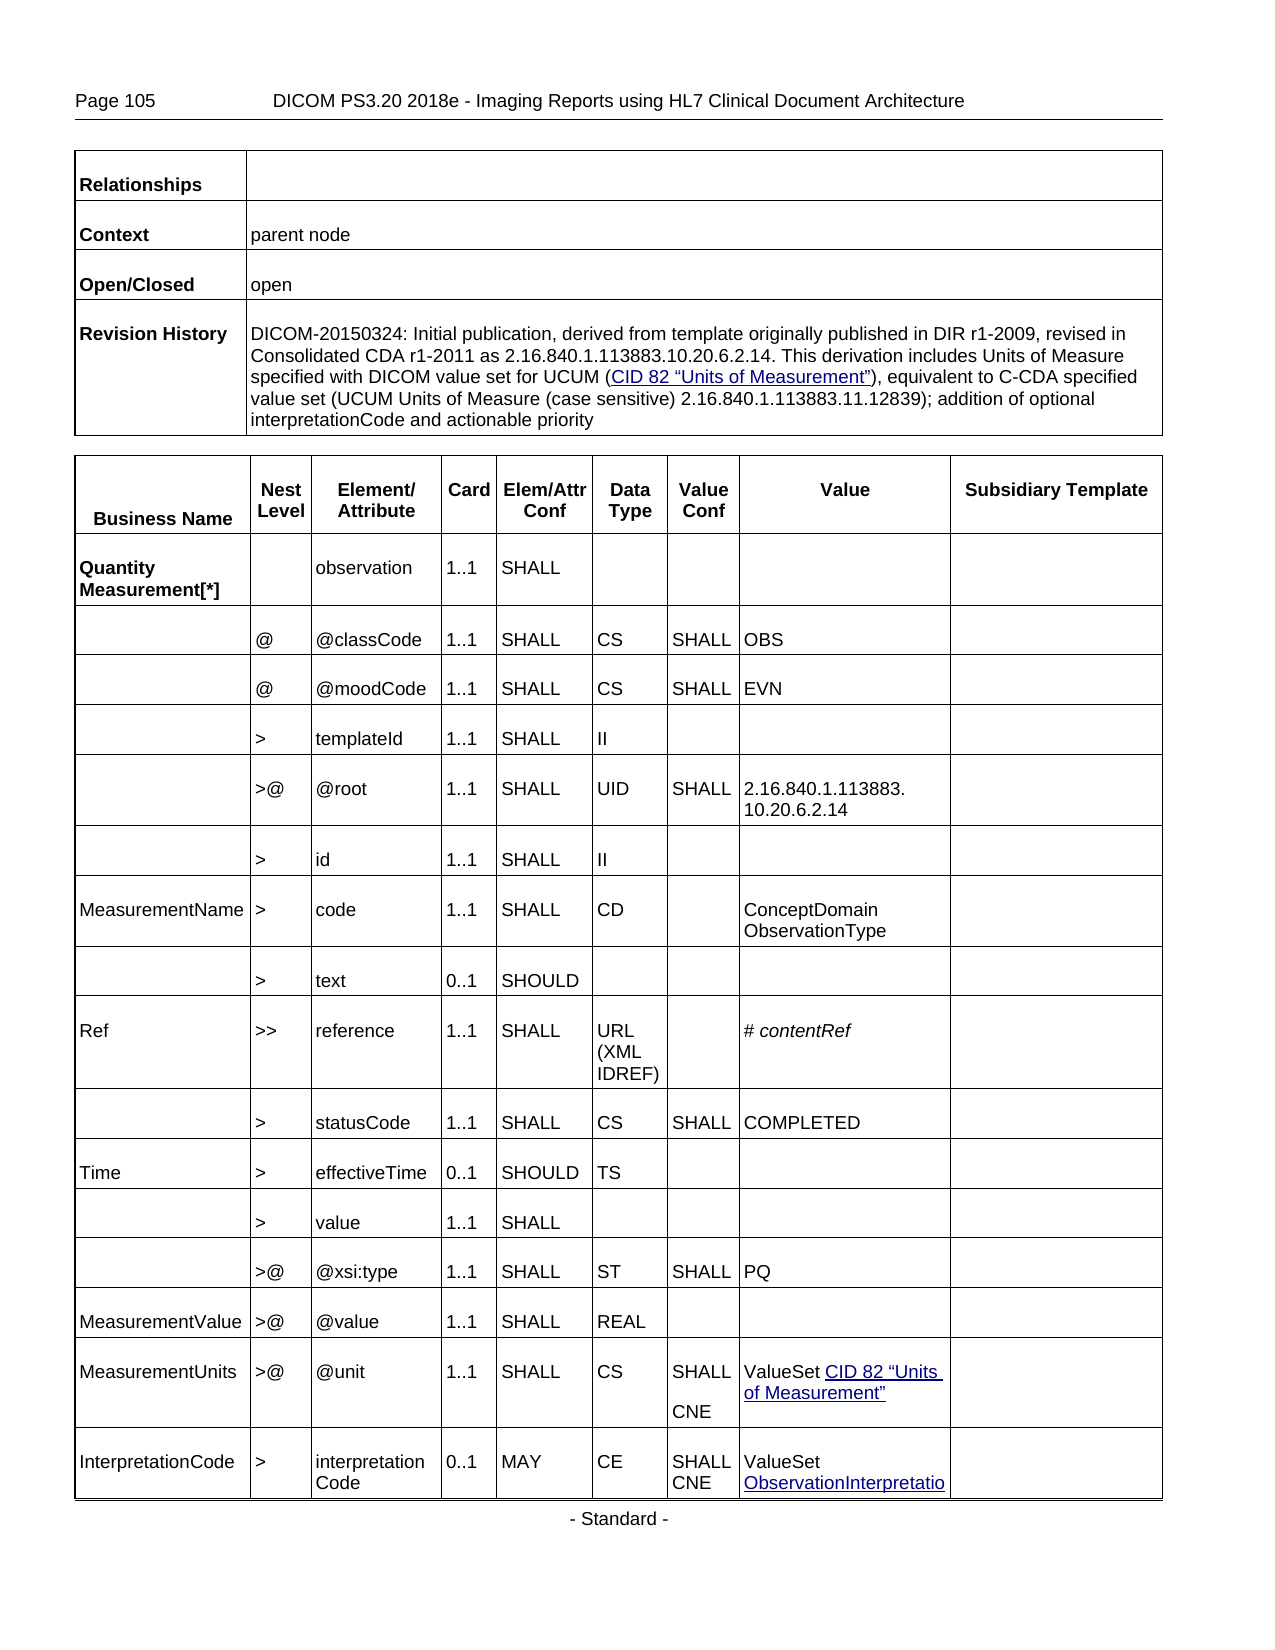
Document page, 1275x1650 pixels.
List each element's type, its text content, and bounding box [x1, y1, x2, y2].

table_cell > [251, 1139, 311, 1188]
table_cell [740, 1189, 950, 1237]
table_cell [951, 534, 1162, 604]
table_cell SHALL [497, 1089, 592, 1138]
table_cell SHALL [668, 606, 739, 654]
table_cell effective​Time [312, 1139, 441, 1188]
table_cell 1..1 [442, 996, 496, 1088]
table_cell code [312, 876, 441, 946]
table_cell @moodCode [312, 655, 441, 704]
table_cell SHALL CNE [668, 1428, 739, 1498]
table_cell template​Id [312, 705, 441, 753]
table_cell [951, 606, 1162, 654]
table_cell CS [593, 655, 667, 704]
table_cell [951, 1428, 1162, 1498]
table_cell interpretation​Code [312, 1428, 441, 1498]
table_cell SHALL [497, 534, 592, 604]
table_cell EVN [740, 655, 950, 704]
table_cell [740, 947, 950, 995]
table_header Value Conf [668, 456, 739, 533]
table_cell Measurement​Value [76, 1288, 250, 1337]
table_header Data Type [593, 456, 667, 533]
table_cell ValueSet ObservationInterpretatio [740, 1428, 950, 1498]
table_cell 0..1 [442, 947, 496, 995]
table_cell [740, 1139, 950, 1188]
table_cell > [251, 876, 311, 946]
table_cell 1..1 [442, 1288, 496, 1337]
table_cell [668, 1189, 739, 1237]
table_cell [951, 1288, 1162, 1337]
table_cell >> [251, 996, 311, 1088]
table_cell [668, 826, 739, 874]
table_cell value [312, 1189, 441, 1237]
table_cell status​Code [312, 1089, 441, 1138]
table_cell [951, 1139, 1162, 1188]
table_cell 1..1 [442, 1338, 496, 1427]
table_cell [251, 534, 311, 604]
table_cell SHALL [668, 1089, 739, 1138]
table_cell REAL [593, 1288, 667, 1337]
table_cell SHALL [497, 705, 592, 753]
table_cell ValueSet CID 82 “Units of Measurement” [740, 1338, 950, 1427]
table_cell [668, 996, 739, 1088]
table_cell SHOULD [497, 947, 592, 995]
table_cell SHALL [497, 1189, 592, 1237]
table_cell Measurement​Name [76, 876, 250, 946]
table_cell @classCode [312, 606, 441, 654]
table_cell TS [593, 1139, 667, 1188]
table_cell > [251, 705, 311, 753]
table_cell COMPLETED [740, 1089, 950, 1138]
table_cell CS [593, 606, 667, 654]
table_cell id [312, 826, 441, 874]
table_cell CS [593, 1338, 667, 1427]
table_cell [951, 1089, 1162, 1138]
table_cell 2.16.840.1.113883.​10.20.6.2.14 [740, 755, 950, 825]
table_cell SHALL [497, 1338, 592, 1427]
table_cell [740, 826, 950, 874]
table_cell Context [76, 201, 246, 249]
table_cell @value [312, 1288, 441, 1337]
table_cell [951, 755, 1162, 825]
table_cell [740, 1288, 950, 1337]
table_cell SHALL [497, 996, 592, 1088]
table_cell Concept​Domain ObservationType [740, 876, 950, 946]
table_cell [951, 1338, 1162, 1427]
table_cell SHALL [497, 1288, 592, 1337]
table_cell CS [593, 1089, 667, 1138]
table_cell SHALL [668, 755, 739, 825]
table_cell @unit [312, 1338, 441, 1427]
table_cell SHALL [497, 826, 592, 874]
table_cell [76, 947, 250, 995]
table_cell [668, 876, 739, 946]
table_cell @root [312, 755, 441, 825]
table_cell Relationships [76, 151, 246, 200]
table_cell # content​Ref [740, 996, 950, 1088]
table_cell SHALL [497, 876, 592, 946]
table_cell [951, 655, 1162, 704]
table_cell @xsi:type [312, 1238, 441, 1287]
table_cell ST [593, 1238, 667, 1287]
table_cell >@ [251, 1238, 311, 1287]
table_cell [740, 705, 950, 753]
table_cell [593, 947, 667, 995]
table_cell [668, 534, 739, 604]
table_cell [668, 1288, 739, 1337]
table_cell SHALL [497, 606, 592, 654]
table_header Subsidiary Template [951, 456, 1162, 533]
table_cell SHALL [668, 655, 739, 704]
table_cell [76, 606, 250, 654]
table_cell [593, 534, 667, 604]
table_cell Ref [76, 996, 250, 1088]
table_cell [76, 1189, 250, 1237]
table_cell [76, 705, 250, 753]
table_cell [247, 151, 1162, 200]
table_cell URL (XML IDREF) [593, 996, 667, 1088]
table_cell 1..1 [442, 826, 496, 874]
table_cell SHALL [668, 1238, 739, 1287]
table_cell DICOM-20150324: Initial publication, derived from template originally published in DIR r1-2009, revised in Consolidated CDA r1-2011 as 2.16.840.1.113883.10.20.6.2.14. This derivation includes Units of Measure specified with DICOM value set for UCUM (CID 82 “Units of Measurement”), equivalent to C-CDA specified value set (UCUM Units of Measure (case sensitive) 2.16.840.1.113883.11.12839); addition of optional interpretationCode and actionable priority [247, 300, 1162, 435]
table_cell PQ [740, 1238, 950, 1287]
table_cell [740, 534, 950, 604]
table_cell Quantity​Measurement[*] [76, 534, 250, 604]
table_cell 1..1 [442, 1089, 496, 1138]
table_cell II [593, 705, 667, 753]
table_cell 1..1 [442, 1238, 496, 1287]
table_cell SHALL [497, 1238, 592, 1287]
table_cell II [593, 826, 667, 874]
table_cell [951, 1238, 1162, 1287]
table_cell SHALL [497, 755, 592, 825]
table_cell [951, 996, 1162, 1088]
table_header Card [442, 456, 496, 533]
table_cell Measurement​Units [76, 1338, 250, 1427]
table_cell > [251, 826, 311, 874]
table_cell [951, 947, 1162, 995]
table_cell >@ [251, 1288, 311, 1337]
table_cell [76, 755, 250, 825]
table_cell [668, 1139, 739, 1188]
table_cell 1..1 [442, 655, 496, 704]
table_cell >@ [251, 1338, 311, 1427]
table_cell [668, 705, 739, 753]
table_cell >@ [251, 755, 311, 825]
table_cell > [251, 1089, 311, 1138]
table_cell reference [312, 996, 441, 1088]
table_cell OBS [740, 606, 950, 654]
table_cell [76, 826, 250, 874]
table_cell parent node [247, 201, 1162, 249]
table_cell [76, 1089, 250, 1138]
table_cell [951, 1189, 1162, 1237]
table_cell SHALL [497, 655, 592, 704]
table_cell Interpretation​Code [76, 1428, 250, 1498]
table_cell 1..1 [442, 876, 496, 946]
table_cell 1..1 [442, 534, 496, 604]
table_cell Revision History [76, 300, 246, 435]
table_cell SHOULD [497, 1139, 592, 1188]
table_cell > [251, 1189, 311, 1237]
table_cell CE [593, 1428, 667, 1498]
table_cell MAY [497, 1428, 592, 1498]
table_cell UID [593, 755, 667, 825]
table_cell 1..1 [442, 1189, 496, 1237]
table_cell CD [593, 876, 667, 946]
table_header Elem/Attr Conf [497, 456, 592, 533]
table_header Nest Level [251, 456, 311, 533]
table_cell text [312, 947, 441, 995]
table_cell 0..1 [442, 1139, 496, 1188]
table_cell Open/Closed [76, 250, 246, 299]
table_cell > [251, 1428, 311, 1498]
table_cell @ [251, 606, 311, 654]
table_cell SHALL CNE [668, 1338, 739, 1427]
table_cell [76, 655, 250, 704]
table_cell [593, 1189, 667, 1237]
table_cell 1..1 [442, 755, 496, 825]
table_cell [951, 705, 1162, 753]
table_cell 1..1 [442, 705, 496, 753]
table_header Value [740, 456, 950, 533]
table_cell > [251, 947, 311, 995]
table_header Element/​Attribute [312, 456, 441, 533]
table_cell [76, 1238, 250, 1287]
table_cell [668, 947, 739, 995]
table_cell [951, 826, 1162, 874]
table_cell 1..1 [442, 606, 496, 654]
table_cell @ [251, 655, 311, 704]
table_cell [951, 876, 1162, 946]
table_cell open [247, 250, 1162, 299]
table_header Business Name [76, 456, 250, 533]
table_cell Time [76, 1139, 250, 1188]
table_cell 0..1 [442, 1428, 496, 1498]
table_cell observation [312, 534, 441, 604]
